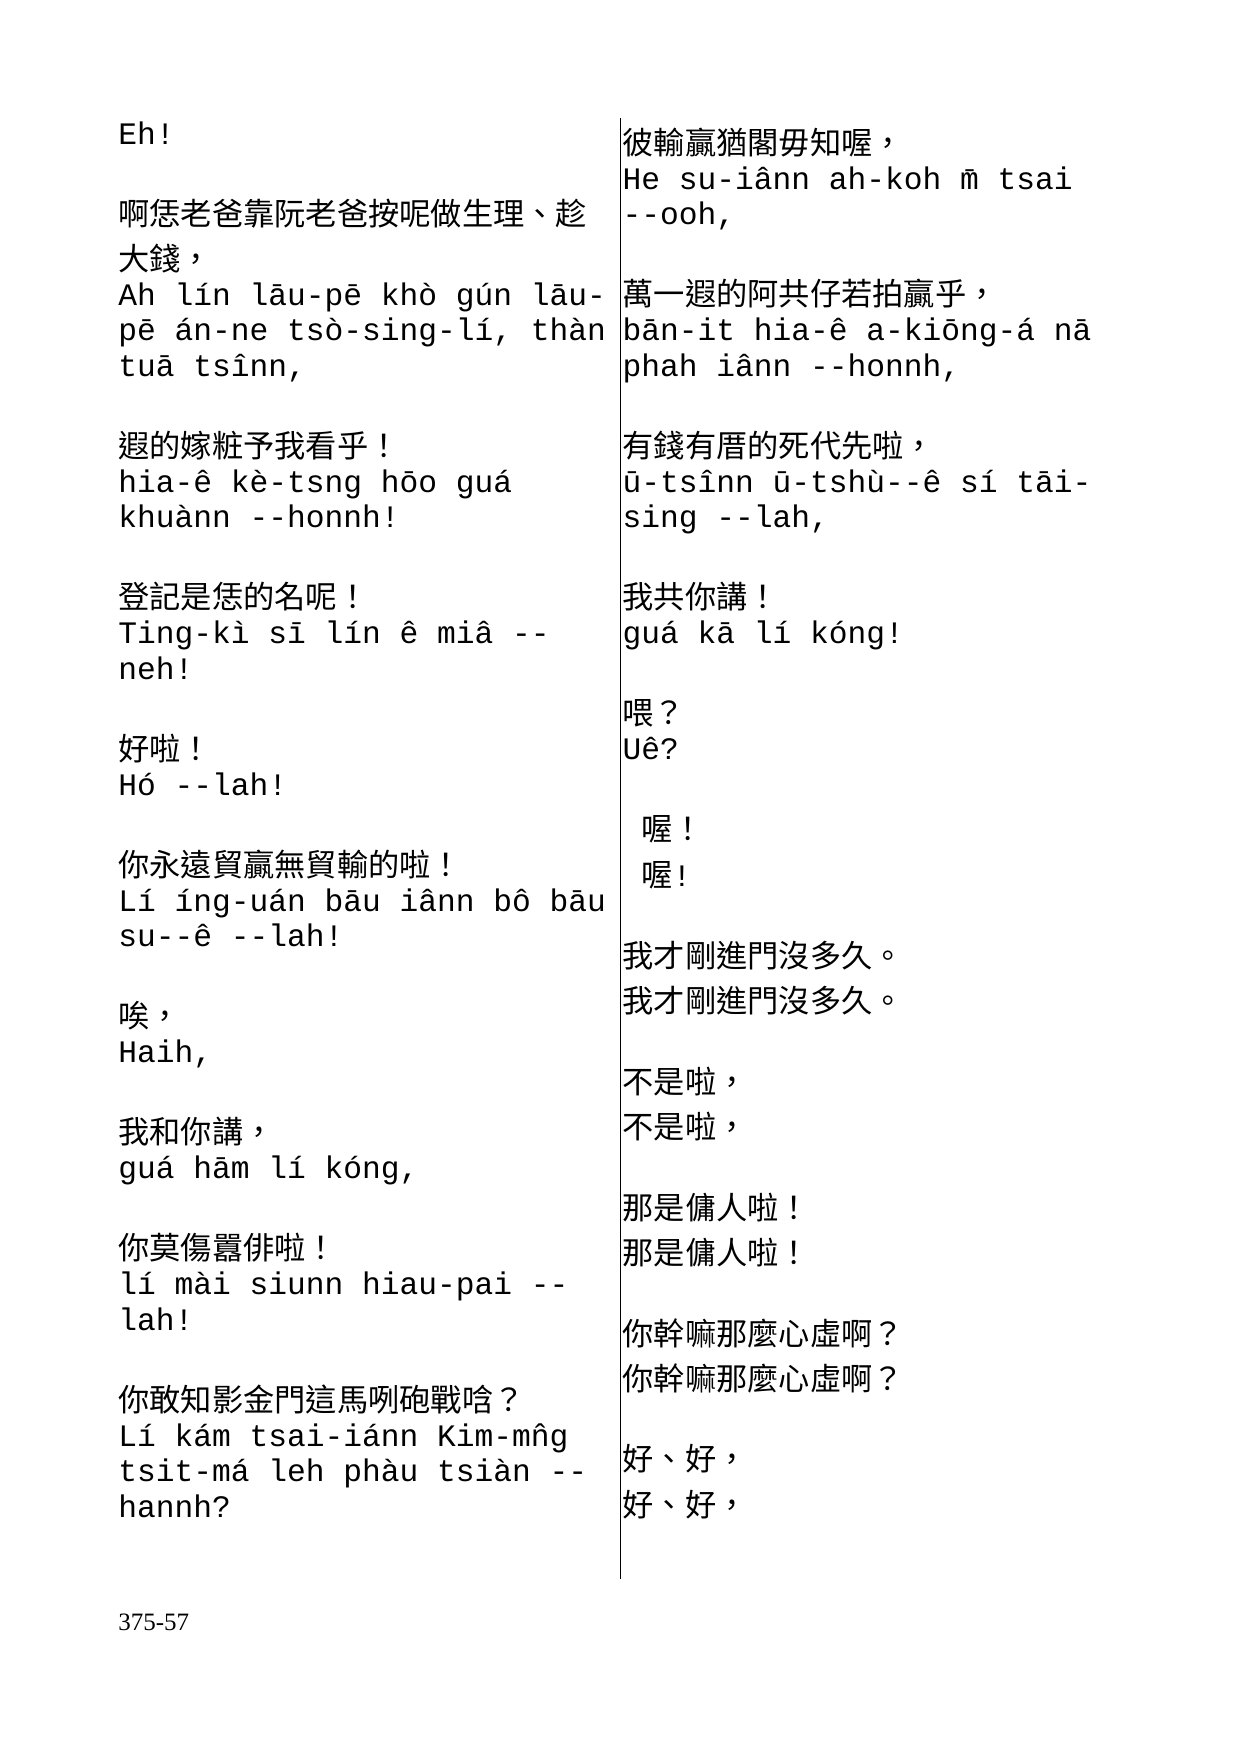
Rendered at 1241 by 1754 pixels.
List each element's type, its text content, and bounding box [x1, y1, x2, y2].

text 喂？ [622, 688, 1122, 734]
text Ting-kì sī lín ê miâ --neh! [118, 618, 618, 688]
text 遐的嫁粧予我看乎！ [118, 421, 618, 466]
text 好啦！ [118, 724, 618, 769]
text Lí íng-uán bāu iânn bô bāu su--ê --lah! [118, 885, 618, 956]
text 我才剛進門沒多久。 [622, 931, 1122, 976]
text 那是傭人啦！ [622, 1183, 1122, 1228]
text Lí kám tsai-iánn Kim-mn̂g tsit-má leh phàu tsiàn --hannh? [118, 1420, 618, 1526]
text 我和你講， [118, 1107, 618, 1153]
text hia-ê kè-tsng hōo guá khuànn --honnh! [118, 466, 618, 537]
text 喔！ [622, 804, 1122, 850]
text lí mài siunn hiau-pai --lah! [118, 1269, 618, 1339]
text 你敢知影金門這馬咧砲戰唅？ [118, 1375, 618, 1420]
text 你幹嘛那麼心虛啊？ [622, 1354, 1122, 1399]
text 登記是恁的名呢！ [118, 572, 618, 618]
text 不是啦， [622, 1102, 1122, 1147]
text Ah lín lāu-pē khò gún lāu-pē án-ne tsò-sing-lí, thàn tuā tsînn, [118, 279, 618, 386]
text Eh! [118, 118, 618, 153]
text 唉， [118, 991, 618, 1037]
text Uê? [622, 734, 1122, 769]
text 不是啦， [622, 1057, 1122, 1102]
text 你永遠貿贏無貿輸的啦！ [118, 840, 618, 885]
text bān-it hia-ê a-kiōng-á nā phah iânn --honnh, [622, 315, 1122, 386]
text 好、好， [622, 1434, 1122, 1480]
text He su-iânn ah-koh m̄ tsai --ooh, [622, 163, 1122, 234]
text 我共你講！ [622, 572, 1122, 618]
text 彼輸贏猶閣毋知喔， [622, 118, 1122, 163]
text Haih, [118, 1037, 618, 1072]
text 你幹嘛那麼心虛啊？ [622, 1309, 1122, 1354]
text 我才剛進門沒多久。 [622, 976, 1122, 1022]
text 那是傭人啦！ [622, 1228, 1122, 1273]
text guá kā lí kóng! [622, 618, 1122, 653]
text 有錢有厝的死代先啦， [622, 421, 1122, 466]
text 喔! [622, 850, 1122, 896]
text 你莫傷囂俳啦！ [118, 1223, 618, 1269]
text 萬一遐的阿共仔若拍贏乎， [622, 269, 1122, 315]
text guá hām lí kóng, [118, 1153, 618, 1188]
text 啊恁老爸靠阮老爸按呢做生理、趁大錢， [118, 189, 618, 279]
text 好、好， [622, 1480, 1122, 1525]
text Hó --lah! [118, 769, 618, 804]
text ū-tsînn ū-tshù--ê sí tāi-sing --lah, [622, 466, 1122, 537]
